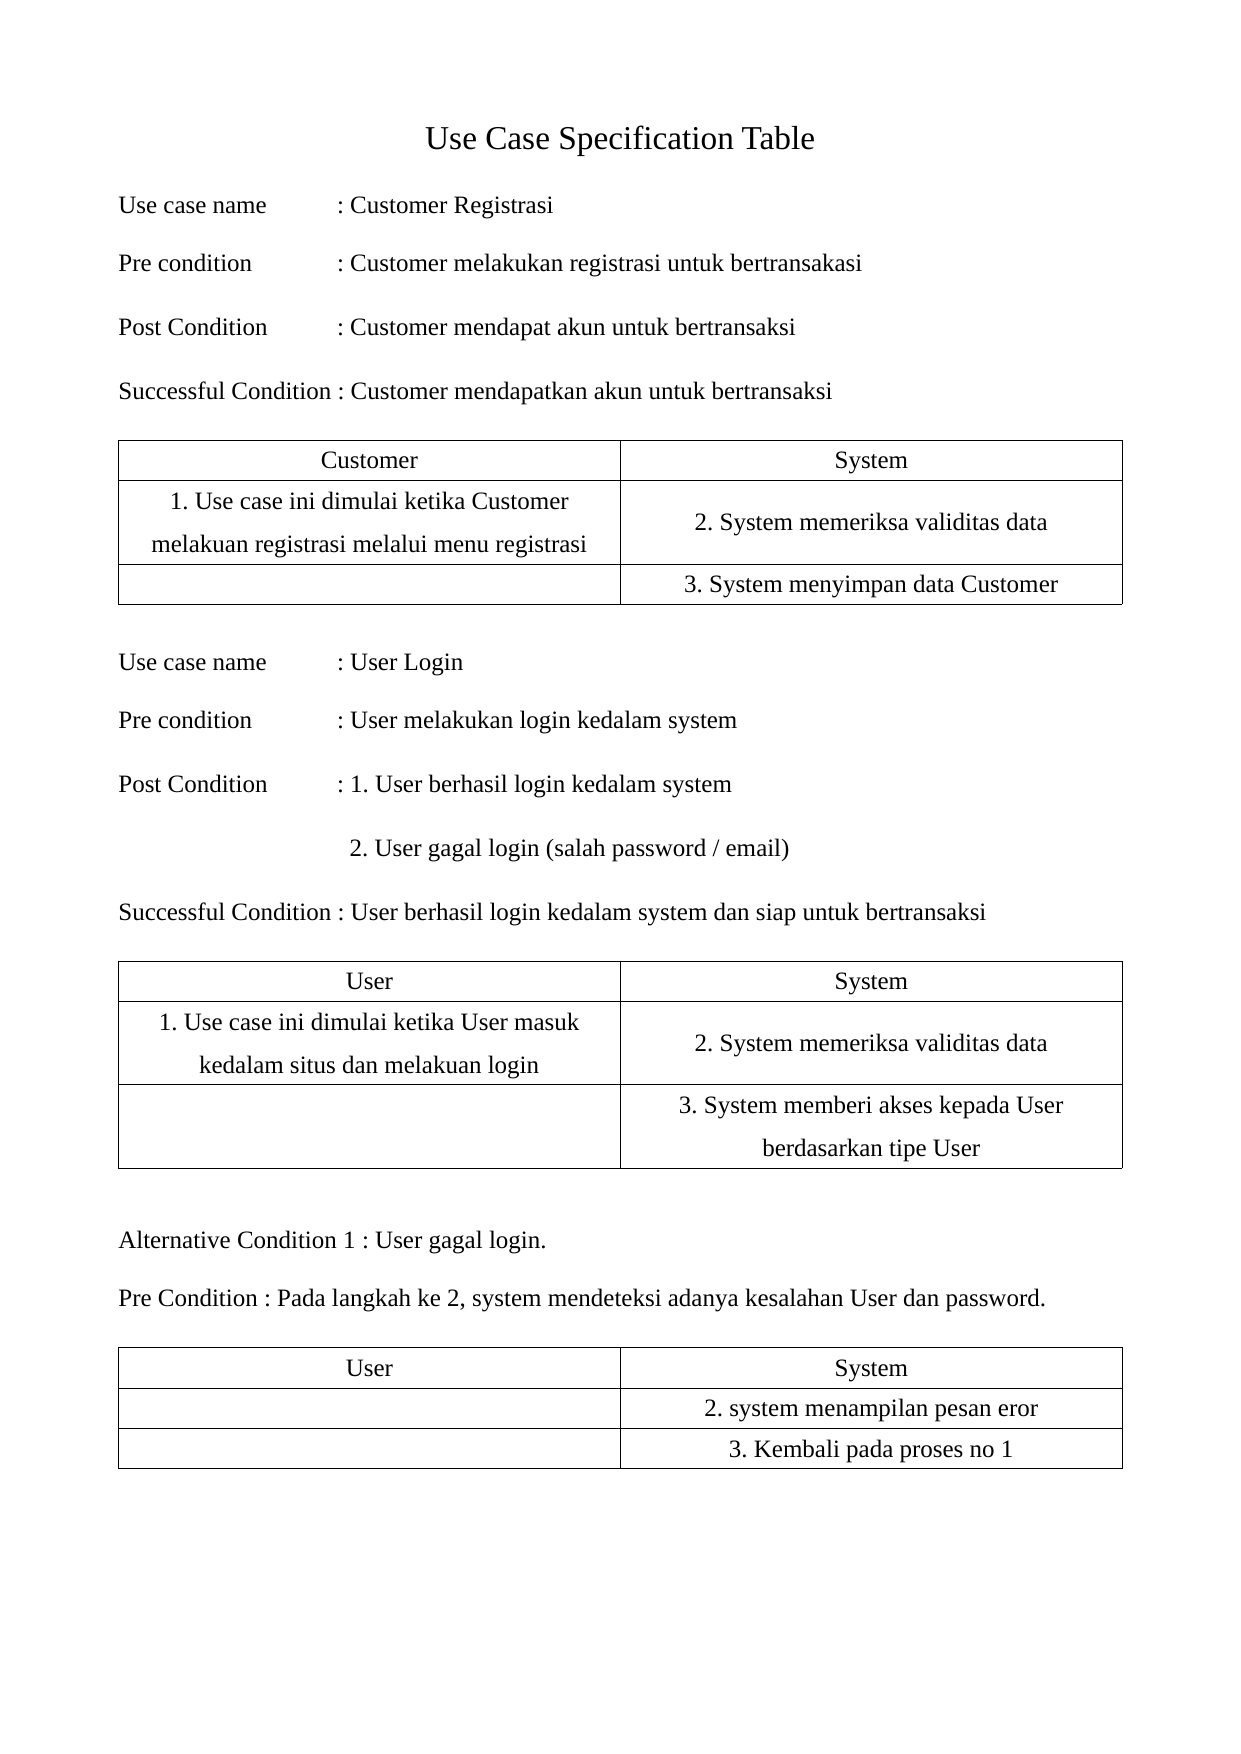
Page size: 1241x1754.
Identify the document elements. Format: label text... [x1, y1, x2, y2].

text Pre Condition : Pada langkah ke 2, system mendeteksi adanya kesalahan User dan password. [118, 1283, 1122, 1312]
text 2. User gagal login (salah password / email) [118, 833, 1122, 861]
table_cell 2. System memeriksa validitas data [621, 481, 1122, 563]
table_header System [621, 962, 1122, 1001]
table_header Customer [119, 441, 620, 480]
table_cell 2. system menampilan pesan eror [621, 1389, 1122, 1428]
text Post Condition : Customer mendapat akun untuk bertransaksi [118, 312, 1122, 341]
text Use case name : Customer Registrasi [118, 190, 1122, 219]
table_cell [119, 1085, 620, 1168]
table_header User [119, 962, 620, 1001]
text Successful Condition : User berhasil login kedalam system dan siap untuk bertransaksi [118, 897, 1122, 925]
table_cell [119, 1429, 620, 1468]
table_cell 3. Kembali pada proses no 1 [621, 1429, 1122, 1468]
text Successful Condition : Customer mendapatkan akun untuk bertransaksi [118, 376, 1122, 404]
text Alternative Condition 1 : User gagal login. [118, 1226, 1122, 1254]
table_cell 2. System memeriksa validitas data [621, 1002, 1122, 1084]
text Pre condition : Customer melakukan registrasi untuk bertransakasi [118, 248, 1122, 277]
table_cell [119, 565, 620, 604]
table_header System [621, 1348, 1122, 1388]
text Post Condition : 1. User berhasil login kedalam system [118, 769, 1122, 797]
table_cell 1. Use case ini dimulai ketika Customer melakuan registrasi melalui menu registrasi [119, 481, 620, 563]
table_header User [119, 1348, 620, 1388]
text Use case name : User Login [118, 605, 1122, 676]
table_header System [621, 441, 1122, 480]
table_cell 1. Use case ini dimulai ketika User masuk kedalam situs dan melakuan login [119, 1002, 620, 1084]
text Use Case Specification Table [118, 118, 1122, 156]
table_cell 3. System memberi akses kepada User berdasarkan tipe User [621, 1085, 1122, 1168]
text Pre condition : User melakukan login kedalam system [118, 705, 1122, 733]
table_cell [119, 1389, 620, 1428]
table_cell 3. System menyimpan data Customer [621, 565, 1122, 604]
